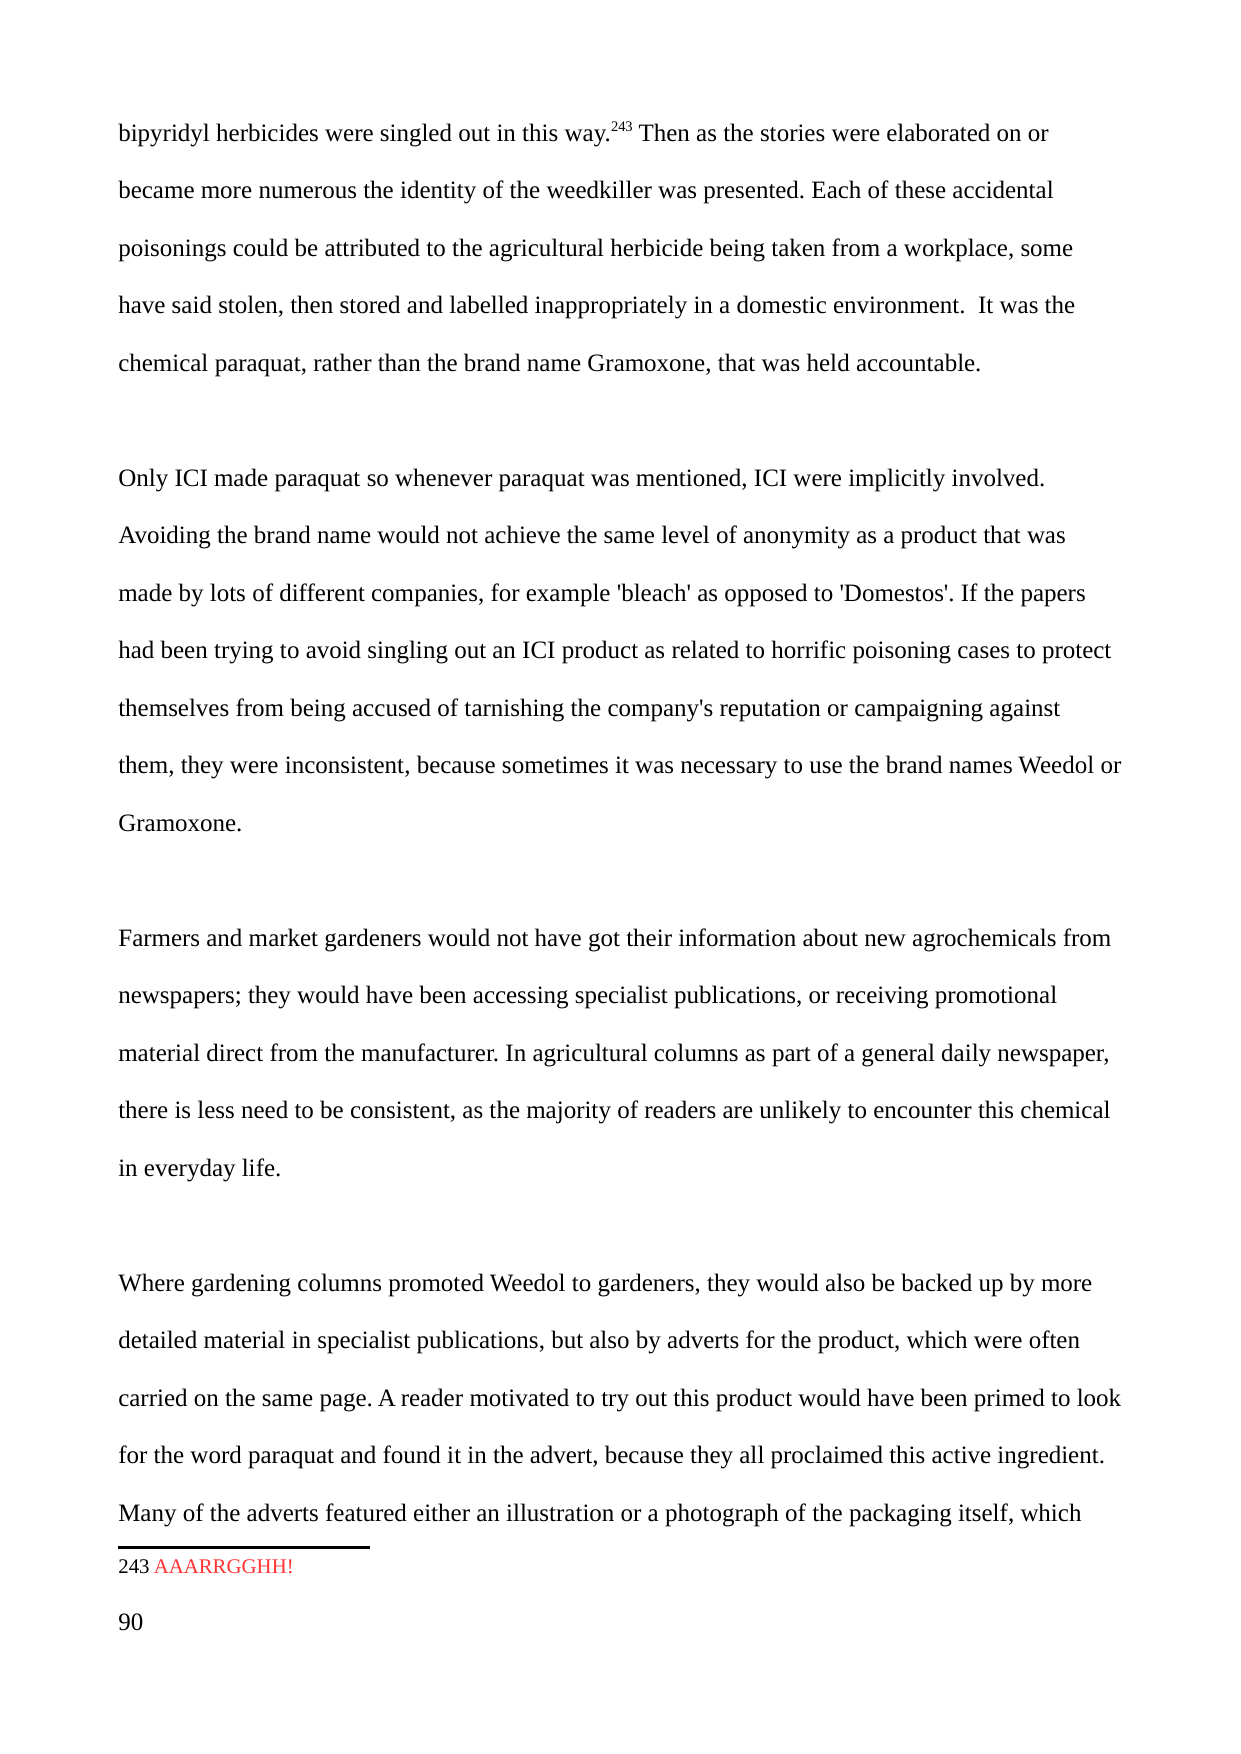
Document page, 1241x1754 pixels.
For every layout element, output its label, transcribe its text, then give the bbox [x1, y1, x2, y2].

text Only ICI made paraquat so whenever paraquat was mentioned, ICI were implicitly involved. Avoiding the brand name would not achieve the same level of anonymity as a product that was made by lots of different companies, for example 'bleach' as opposed to 'Domestos'. If the papers had been trying to avoid singling out an ICI product as related to horrific poisoning cases to protect themselves from being accused of tarnishing the company's reputation or campaigning against them, they were inconsistent, because sometimes it was necessary to use the brand names Weedol or Gramoxone. [118, 463, 1122, 837]
text bipyridyl herbicides were singled out in this way. Then as the stories were elaborated on or became more numerous the identity of the weedkiller was presented. Each of these accidental poisonings could be attributed to the agricultural herbicide being taken from a workplace, some have said stolen, then stored and labelled inappropriately in a domestic environment. It was the chemical paraquat, rather than the brand name Gramoxone, that was held accountable. [118, 118, 1122, 377]
text AAARRGGHH! [118, 1553, 1122, 1578]
text Farmers and market gardeners would not have got their information about new agrochemicals from newspapers; they would have been accessing specialist publications, or receiving promotional material direct from the manufacturer. In agricultural columns as part of a general daily newspaper, there is less need to be consistent, as the majority of readers are unlikely to encounter this chemical in everyday life. [118, 923, 1122, 1182]
text Where gardening columns promoted Weedol to gardeners, they would also be backed up by more detailed material in specialist publications, but also by adverts for the product, which were often carried on the same page. A reader motivated to try out this product would have been primed to look for the word paraquat and found it in the advert, because they all proclaimed this active ingredient. Many of the adverts featured either an illustration or a photograph of the packaging itself, which [118, 1268, 1122, 1527]
